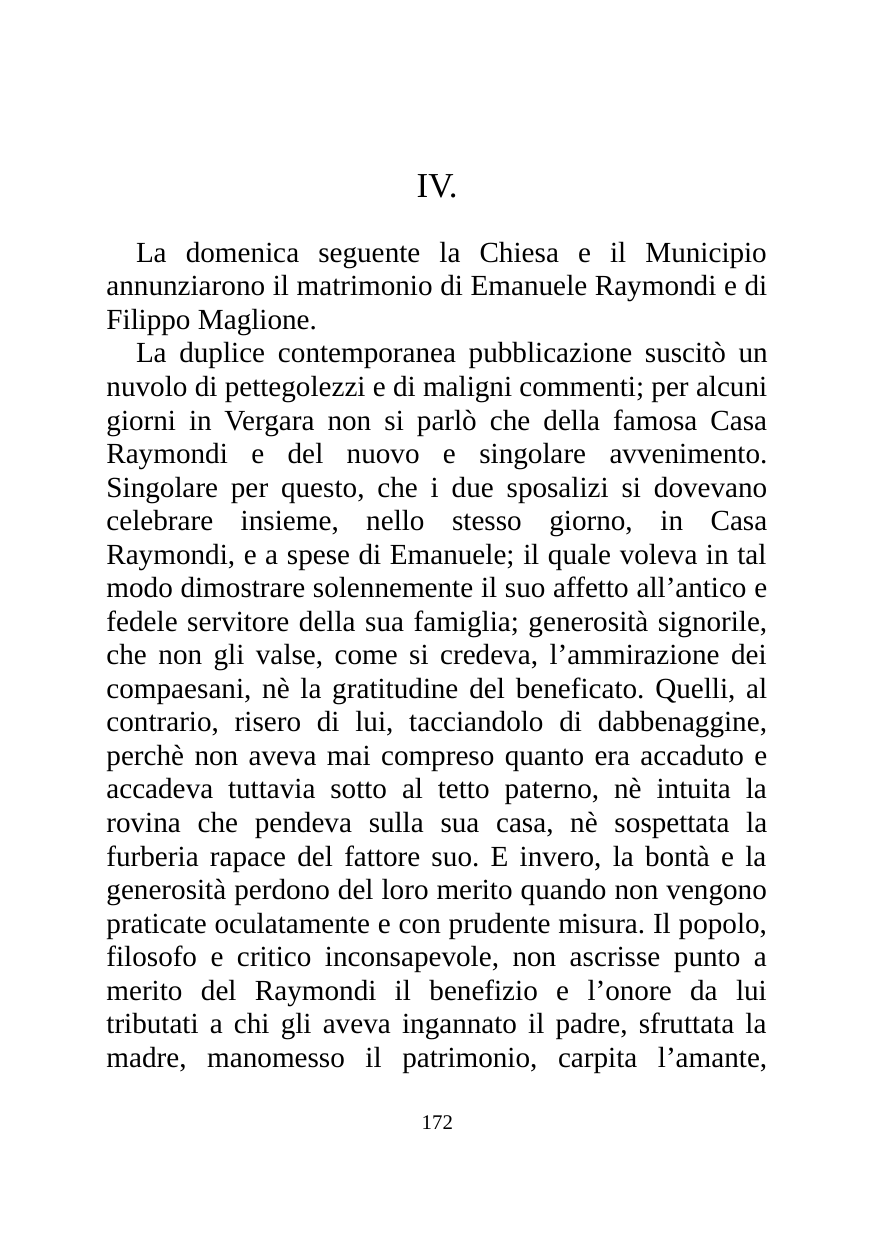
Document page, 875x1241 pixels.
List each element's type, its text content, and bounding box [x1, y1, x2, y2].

text La domenica seguente la Chiesa e il Municipio annunziarono il matrimonio di Emanuele Raymondi e di Filippo Maglione. [106, 235, 768, 336]
text La duplice contemporanea pubblicazione suscitò un nuvolo di pettegolezzi e di maligni commenti; per alcuni giorni in Vergara non si parlò che della famosa Casa Raymondi e del nuovo e singolare avvenimento. Singolare per questo, che i due sposalizi si dovevano celebrare insieme, nello stesso giorno, in Casa Raymondi, e a spese di Emanuele; il quale voleva in tal modo dimostrare solennemente il suo affetto all’antico e fedele servitore della sua famiglia; generosità signorile, che non gli valse, come si credeva, l’ammirazione dei compaesani, nè la gratitudine del beneficato. Quelli, al contrario, risero di lui, tacciandolo di dabbenaggine, perchè non aveva mai compreso quanto era accaduto e accadeva tuttavia sotto al tetto paterno, nè intuita la rovina che pendeva sulla sua casa, nè sospettata la furberia rapace del fattore suo. E invero, la bontà e la generosità perdono del loro merito quando non vengono praticate oculatamente e con prudente misura. Il popolo, filosofo e critico inconsapevole, non ascrisse punto a merito del Raymondi il benefizio e l’onore da lui tributati a chi gli aveva ingannato il padre, sfruttata la madre, manomesso il patrimonio, carpita l’amante, [106, 336, 768, 1073]
subtitle IV. [106, 165, 768, 206]
